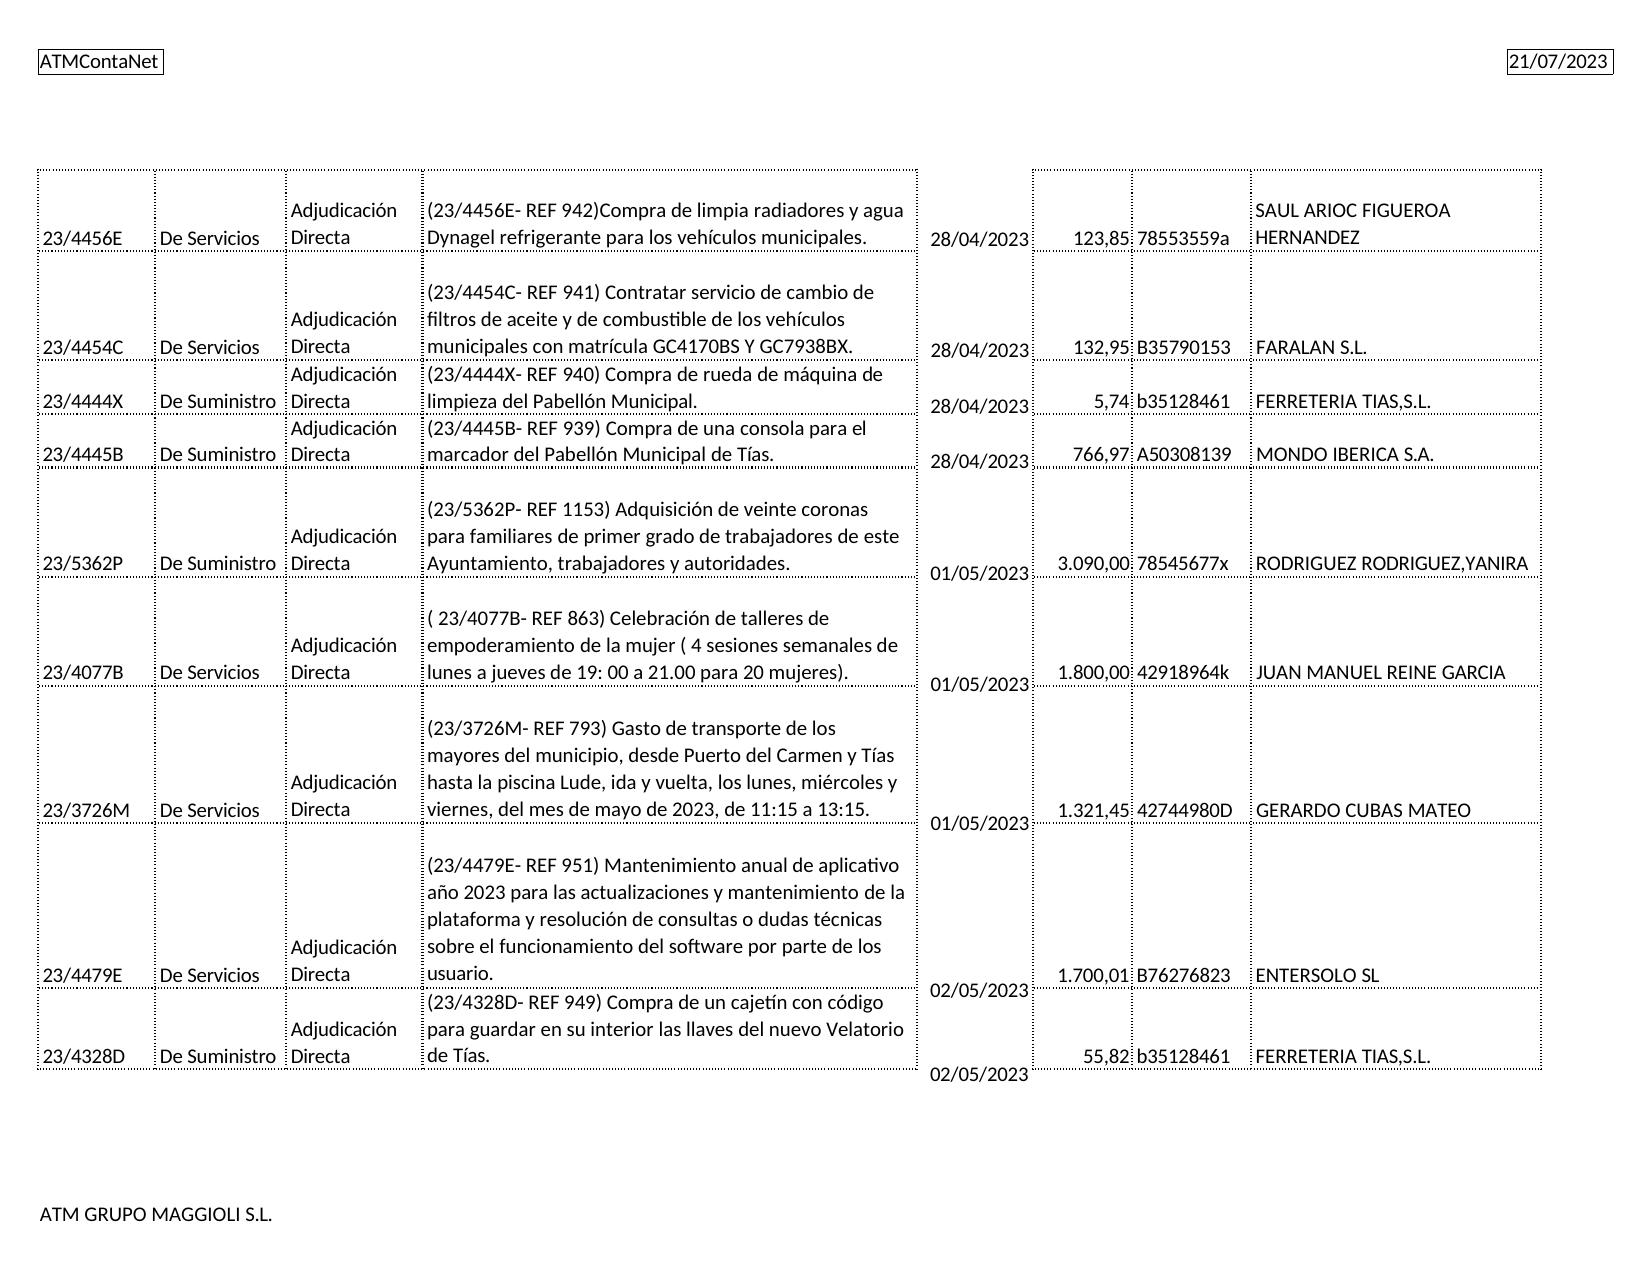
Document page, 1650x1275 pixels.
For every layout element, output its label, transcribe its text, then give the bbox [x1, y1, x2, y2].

text 5,74 [1034, 389, 1130, 413]
text de Tías. [427, 1044, 916, 1068]
text 42918964k [1137, 661, 1249, 685]
text Adjudicación Directa [291, 1014, 421, 1068]
text De Servicios [159, 661, 285, 685]
text (23/4479E- REF 951) Mantenimiento anual de aplicativo año 2023 para las actualizaciones y mantenimiento de la plataforma y resolución de consultas o dudas técnicas sobre el funcionamiento del software por parte de los usuario. [427, 850, 916, 986]
text b35128461 [1136, 389, 1249, 413]
text 766,97 [1034, 443, 1130, 466]
text Directa [291, 443, 421, 466]
text Adjudicación Directa [291, 521, 421, 576]
text 23/4077B [42, 661, 154, 685]
text De Suministro [159, 1044, 285, 1068]
text ( 23/4077B- REF 863) Celebración de talleres de empoderamiento de la mujer ( 4 sesiones semanales de lunes a jueves de 19: 00 a 21.00 para 20 mujeres). [427, 603, 916, 685]
text Adjudicación Directa [291, 305, 421, 359]
text 23/5362P [42, 552, 154, 576]
text marcador del Pabellón Municipal de Tías. [427, 443, 916, 466]
text Adjudicación Directa [291, 631, 421, 685]
text (23/4445B- REF 939) Compra de una consola para el [427, 415, 916, 440]
text SAUL ARIOC FIGUEROA HERNANDEZ [1255, 196, 1540, 250]
text 02/05/2023 [927, 977, 1031, 1003]
text Adjudicación Directa [291, 196, 421, 250]
text Adjudicación [291, 415, 421, 440]
text RODRIGUEZ RODRIGUEZ,YANIRA [1256, 552, 1540, 576]
text FERRETERIA TIAS,S.L. [1255, 1044, 1540, 1068]
text Adjudicación Directa [291, 933, 421, 987]
text 3.090,00 [1034, 552, 1130, 576]
text FERRETERIA TIAS,S.L. [1256, 389, 1540, 413]
text 01/05/2023 [928, 671, 1032, 697]
text 01/05/2023 [928, 560, 1031, 585]
text Directa [291, 389, 421, 413]
text GERARDO CUBAS MATEO [1256, 798, 1540, 822]
text 28/04/2023 [928, 337, 1032, 363]
text De Suministro [159, 389, 285, 413]
text 23/4444X [42, 389, 154, 413]
text B76276823 [1136, 963, 1249, 987]
text 78545677x [1137, 552, 1249, 576]
text (23/3726M- REF 793) Gasto de transporte de los mayores del municipio, desde Puerto del Carmen y Tías hasta la piscina Lude, ida y vuelta, los lunes, miércoles y viernes, del mes de mayo de 2023, de 11:15 a 13:15. [427, 713, 904, 821]
text B35790153 [1137, 335, 1249, 359]
text 132,95 [1034, 335, 1130, 359]
text (23/4328D- REF 949) Compra de un cajetín con código para guardar en su interior las llaves del nuevo Velatorio [427, 989, 916, 1042]
text De Servicios [159, 335, 285, 359]
text 28/04/2023 [928, 449, 1031, 474]
text 78553559a [1137, 226, 1249, 250]
text De Servicios [159, 963, 285, 987]
text 28/04/2023 [928, 226, 1031, 251]
text 01/05/2023 [928, 810, 1032, 836]
text (23/4456E- REF 942)Compra de limpia radiadores y agua Dynagel refrigerante para los vehículos municipales. [427, 196, 916, 250]
text 23/3726M [42, 798, 154, 822]
text 23/4328D [42, 1044, 154, 1068]
text (23/5362P- REF 1153) Adquisición de veinte coronas para familiares de primer grado de trabajadores de este Ayuntamiento, trabajadores y autoridades. [427, 494, 904, 576]
text JUAN MANUEL REINE GARCIA [1256, 661, 1540, 685]
text ENTERSOLO SL [1255, 963, 1540, 987]
text Adjudicación [291, 361, 421, 387]
text MONDO IBERICA S.A. [1256, 443, 1540, 466]
text 1.800,00 [1034, 661, 1130, 685]
text 1.700,01 [1034, 963, 1129, 987]
text De Suministro [159, 552, 285, 576]
text 55,82 [1034, 1044, 1129, 1068]
text A50308139 [1137, 443, 1249, 466]
text De Suministro [159, 443, 285, 466]
text 28/04/2023 [928, 393, 1031, 418]
text 23/4445B [42, 443, 154, 466]
text FARALAN S.L. [1256, 335, 1540, 359]
text De Servicios [159, 226, 285, 250]
text b35128461 [1136, 1044, 1249, 1068]
text 1.321,45 [1034, 798, 1130, 822]
text (23/4454C- REF 941) Contratar servicio de cambio de filtros de aceite y de combustible de los vehículos municipales con matrícula GC4170BS Y GC7938BX. [427, 278, 916, 359]
text limpieza del Pabellón Municipal. [427, 389, 916, 413]
text 23/4479E [42, 963, 154, 987]
text 23/4454C [42, 335, 154, 359]
text Adjudicación Directa [291, 768, 421, 822]
text De Servicios [159, 798, 285, 822]
text (23/4444X- REF 940) Compra de rueda de máquina de [427, 361, 916, 387]
text 23/4456E [42, 226, 154, 250]
text 123,85 [1034, 226, 1130, 250]
text 42744980D [1137, 798, 1249, 822]
text 02/05/2023 [927, 1061, 1031, 1086]
